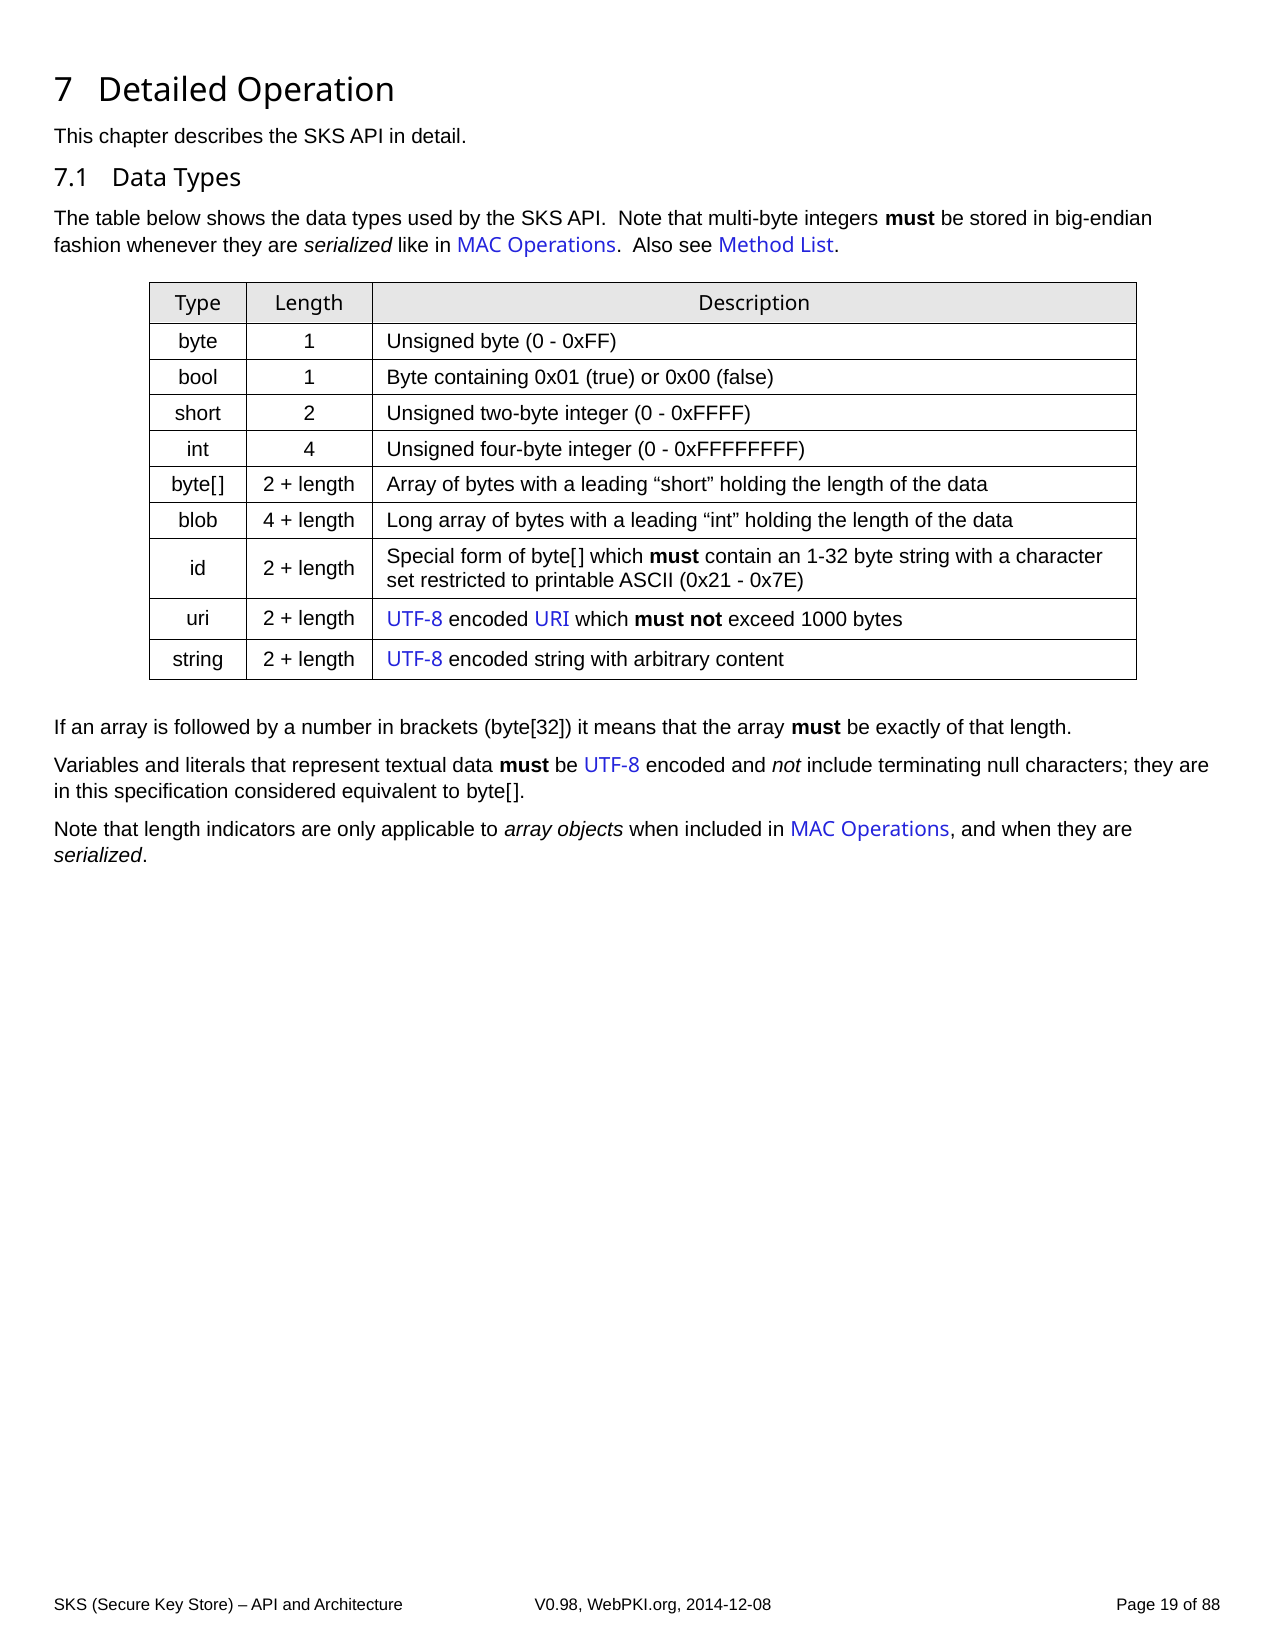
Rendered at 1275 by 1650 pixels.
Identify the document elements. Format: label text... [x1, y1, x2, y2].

table_cell Unsigned byte (0 - 0xFF) [373, 324, 1136, 358]
table_cell Special form of byte[ ] which must contain an 1-32 byte string with a character set restricted to printable ASCII (0x21 - 0x7E) [373, 539, 1136, 598]
table_cell Long array of bytes with a leading “int” holding the length of the data [373, 503, 1136, 538]
table_header Description [373, 283, 1136, 322]
table_cell int [150, 431, 246, 466]
table_cell 2 + length [247, 640, 372, 679]
table_cell blob [150, 503, 246, 538]
table_cell Array of bytes with a leading “short” holding the length of the data [373, 467, 1136, 502]
table_cell 4 [247, 431, 372, 466]
table_cell 4 + length [247, 503, 372, 538]
text Variables and literals that represent textual data must be UTF-8 encoded and not include terminating null characters; they are in this specification considered equivalent to byte[ ]. [54, 750, 1221, 803]
table_cell Unsigned two-byte integer (0 - 0xFFFF) [373, 395, 1136, 430]
table_cell bool [150, 360, 246, 394]
table_header Length [247, 283, 372, 322]
table_cell 2 [247, 395, 372, 430]
text If an array is followed by a number in brackets (byte[32]) it means that the array must be exactly of that length. [54, 715, 1221, 739]
table_cell 1 [247, 324, 372, 358]
table_cell 2 + length [247, 599, 372, 638]
table_cell Unsigned four-byte integer (0 - 0xFFFFFFFF) [373, 431, 1136, 466]
table_cell UTF-8 encoded string with arbitrary content [373, 640, 1136, 679]
table_header Type [150, 283, 246, 322]
table_cell id [150, 539, 246, 598]
subtitle Data Types [54, 159, 1221, 193]
table_cell byte[ ] [150, 467, 246, 502]
table_cell short [150, 395, 246, 430]
table_cell string [150, 640, 246, 679]
table_cell byte [150, 324, 246, 358]
table_cell 2 + length [247, 467, 372, 502]
table_cell Byte containing 0x01 (true) or 0x00 (false) [373, 360, 1136, 394]
table_cell uri [150, 599, 246, 638]
subtitle Detailed Operation [54, 66, 1221, 111]
table_cell UTF-8 encoded URI which must not exceed 1000 bytes [373, 599, 1136, 638]
table_cell 1 [247, 360, 372, 394]
text The table below shows the data types used by the SKS API. Note that multi-byte integers must be stored in big-endian fashion whenever they are serialized like in MAC Operations. Also see Method List. [54, 206, 1221, 282]
text This chapter describes the SKS API in detail. [54, 123, 1221, 147]
text Note that length indicators are only applicable to array objects when included in MAC Operations, and when they are serialized. [54, 814, 1221, 867]
table_cell 2 + length [247, 539, 372, 598]
